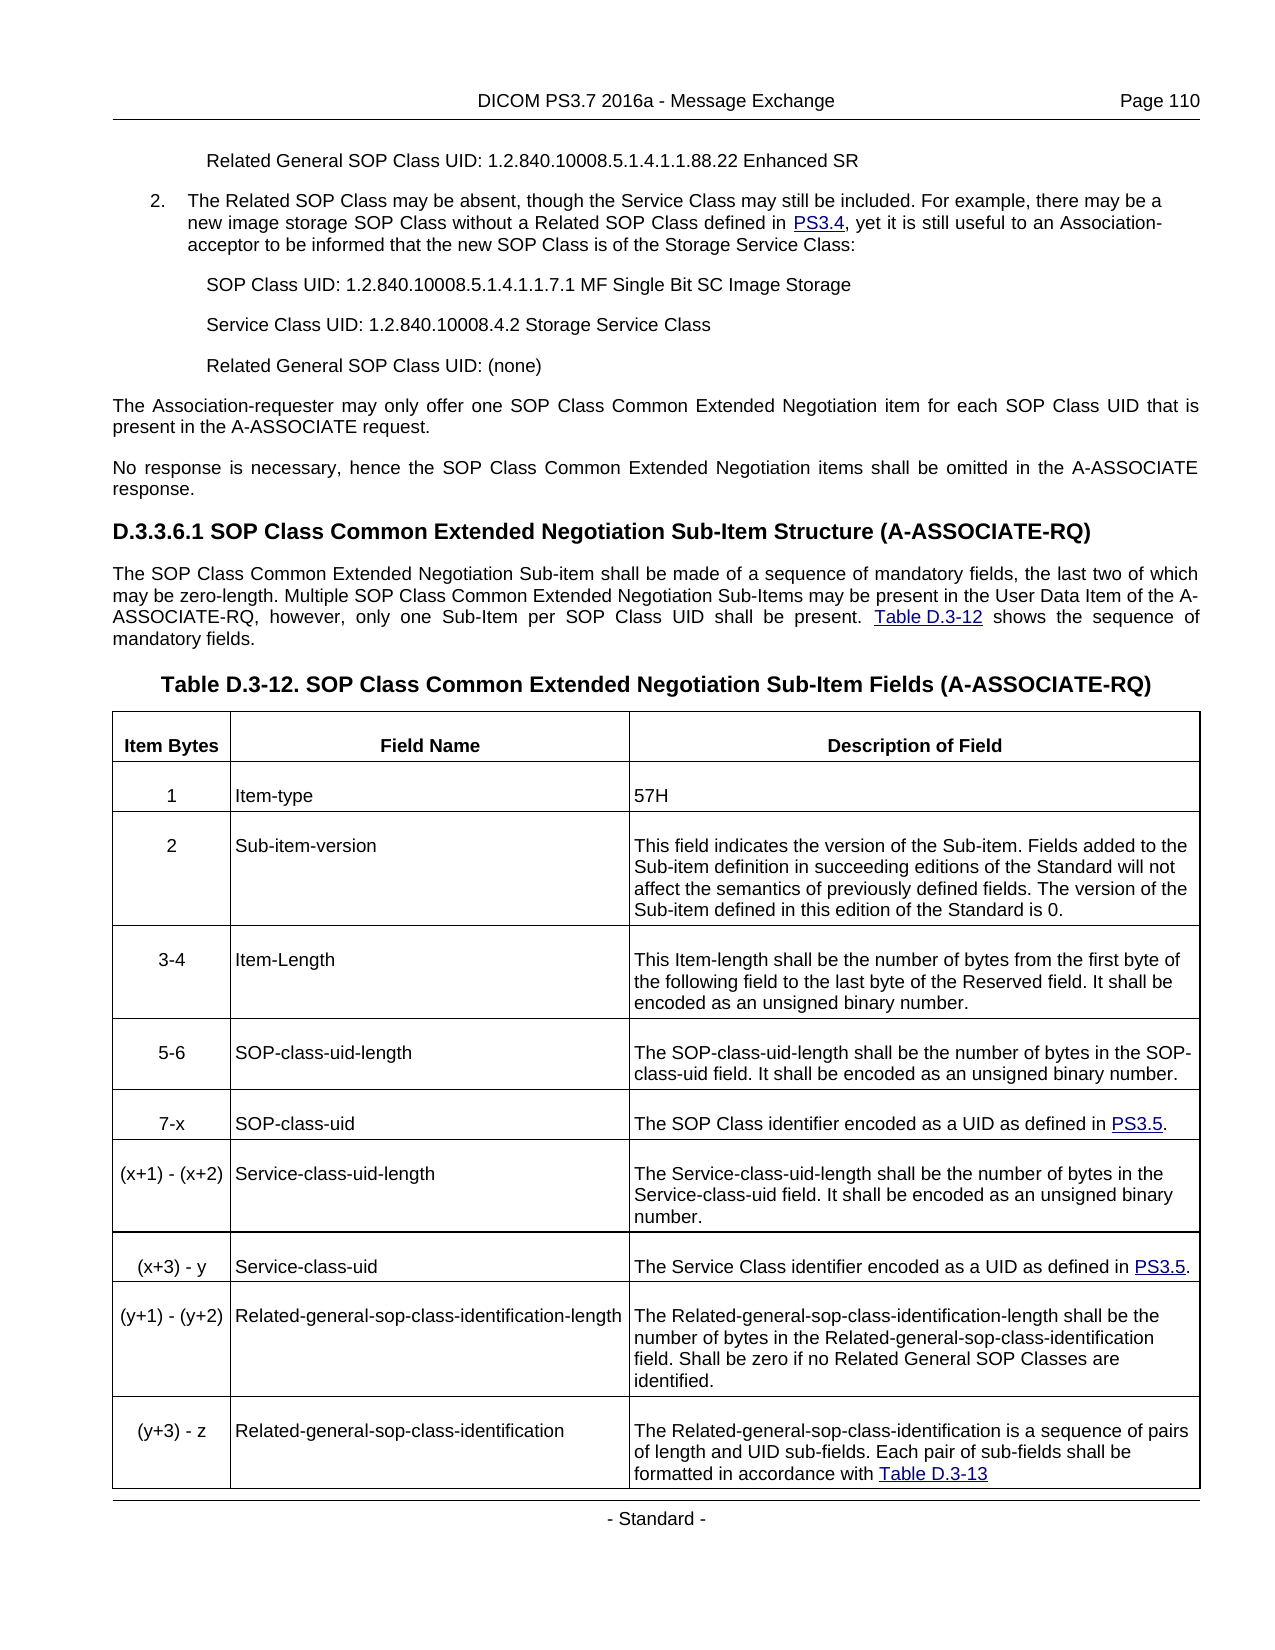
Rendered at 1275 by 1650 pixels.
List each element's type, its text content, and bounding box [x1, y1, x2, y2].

table_cell SOP-class-uid-length [231, 1019, 629, 1089]
table_cell (y+3) - z [113, 1397, 230, 1488]
text D.3.3.6.1 SOP Class Common Extended Negotiation Sub-Item Structure (A-ASSOCIATE-RQ) [112, 518, 1200, 544]
table_cell This field indicates the version of the Sub-item. Fields added to the Sub-item definition in succeeding editions of the Standard will not affect the semantics of previously defined fields. The version of the Sub-item defined in this edition of the Standard is 0. [630, 812, 1199, 925]
table_cell (y+1) - (y+2) [113, 1282, 230, 1396]
table_cell 5-6 [113, 1019, 230, 1089]
table_cell Sub-item-version [231, 812, 629, 925]
list The Related SOP Class may be absent, though the Service Class may still be included. For example, there may be a new image storage SOP Class without a Related SOP Class defined in PS3.4, yet it is still useful to an Association-acceptor to be informed that the new SOP Class is of the Storage Service Class: [150, 190, 1162, 255]
text The SOP Class Common Extended Negotiation Sub-item shall be made of a sequence of mandatory fields, the last two of which may be zero-length. Multiple SOP Class Common Extended Negotiation Sub-Items may be present in the User Data Item of the A-ASSOCIATE-RQ, however, only one Sub-Item per SOP Class UID shall be present. Table D.3-12 shows the sequence of mandatory fields. [112, 563, 1200, 649]
table_cell Service-class-uid [231, 1233, 629, 1281]
table_cell 2 [113, 812, 230, 925]
table_cell 57H [630, 762, 1199, 811]
table_cell Item-Length [231, 926, 629, 1018]
table_cell 1 [113, 762, 230, 811]
table_cell Related-general-sop-class-identification [231, 1397, 629, 1488]
text SOP Class UID: 1.2.840.10008.5.1.4.1.1.7.1 MF Single Bit SC Image Storage [206, 274, 1162, 295]
table_cell Service-class-uid-length [231, 1140, 629, 1231]
table_cell The Service Class identifier encoded as a UID as defined in PS3.5. [630, 1233, 1199, 1281]
table_cell SOP-class-uid [231, 1090, 629, 1139]
table_header Item Bytes [113, 712, 230, 761]
table_cell (x+3) - y [113, 1233, 230, 1281]
table_cell The Related-general-sop-class-identification is a sequence of pairs of length and UID sub-fields. Each pair of sub-fields shall be formatted in accordance with Table D.3-13 [630, 1397, 1199, 1488]
text The Association-requester may only offer one SOP Class Common Extended Negotiation item for each SOP Class UID that is present in the A-ASSOCIATE request. [112, 395, 1200, 438]
text No response is necessary, hence the SOP Class Common Extended Negotiation items shall be omitted in the A-ASSOCIATE response. [112, 457, 1200, 500]
text Related General SOP Class UID: 1.2.840.10008.5.1.4.1.1.88.22 Enhanced SR [206, 150, 1162, 172]
table_cell This Item-length shall be the number of bytes from the first byte of the following field to the last byte of the Reserved field. It shall be encoded as an unsigned binary number. [630, 926, 1199, 1018]
table_cell The Related-general-sop-class-identification-length shall be the number of bytes in the Related-general-sop-class-identification field. Shall be zero if no Related General SOP Classes are identified. [630, 1282, 1199, 1396]
table_cell Item-type [231, 762, 629, 811]
text Service Class UID: 1.2.840.10008.4.2 Storage Service Class [206, 314, 1162, 336]
text Table D.3-12. SOP Class Common Extended Negotiation Sub-Item Fields (A-ASSOCIATE-RQ) [112, 672, 1200, 698]
table_cell (x+1) - (x+2) [113, 1140, 230, 1231]
table_cell 7-x [113, 1090, 230, 1139]
table_header Description of Field [630, 712, 1199, 761]
text Related General SOP Class UID: (none) [206, 354, 1162, 376]
table_header Field Name [231, 712, 629, 761]
table_cell The SOP Class identifier encoded as a UID as defined in PS3.5. [630, 1090, 1199, 1139]
table_cell Related-general-sop-class-identification-length [231, 1282, 629, 1396]
table_cell 3-4 [113, 926, 230, 1018]
table_cell The SOP-class-uid-length shall be the number of bytes in the SOP-class-uid field. It shall be encoded as an unsigned binary number. [630, 1019, 1199, 1089]
table_cell The Service-class-uid-length shall be the number of bytes in the Service-class-uid field. It shall be encoded as an unsigned binary number. [630, 1140, 1199, 1231]
